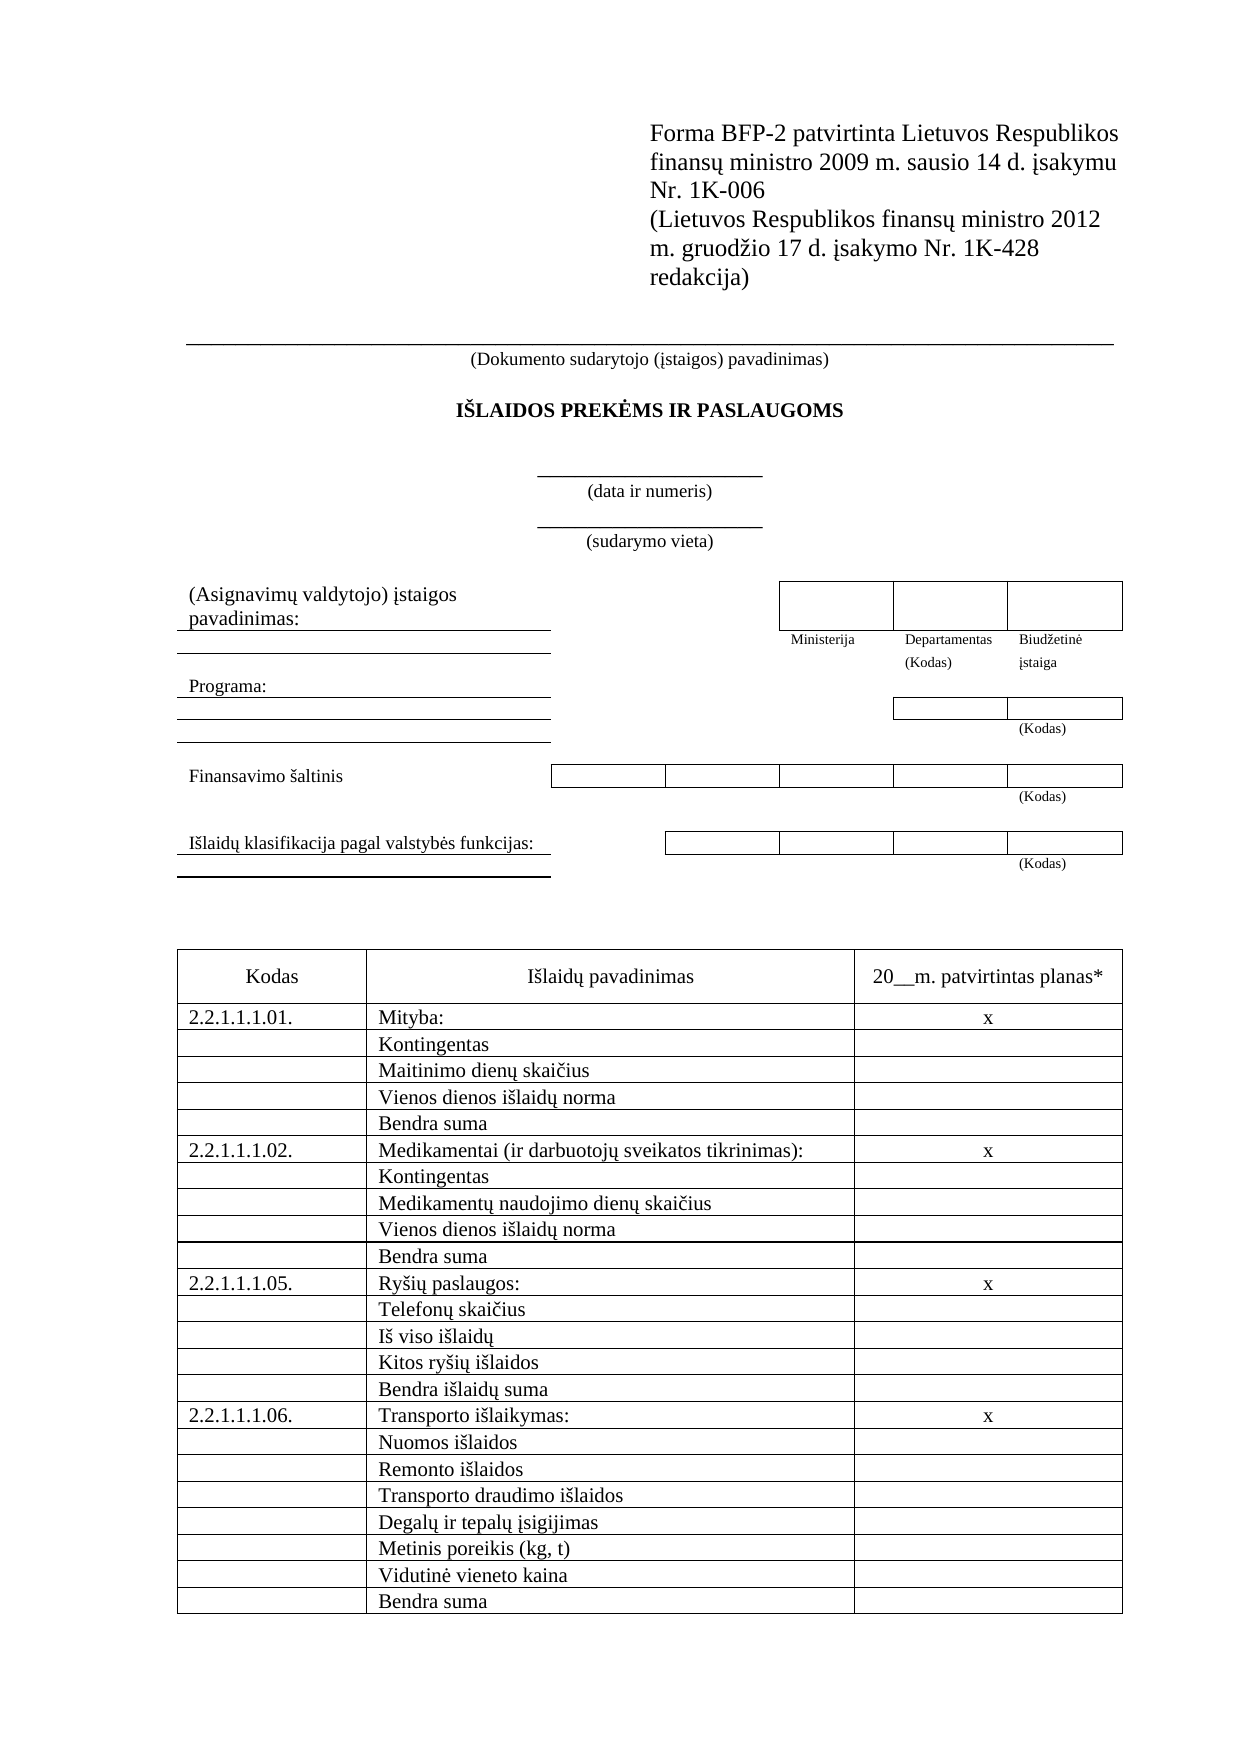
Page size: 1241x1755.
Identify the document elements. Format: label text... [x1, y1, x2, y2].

table_cell [779, 697, 893, 719]
table_cell [1008, 698, 1122, 719]
table_cell įstaiga [1008, 653, 1122, 675]
table_cell [178, 1216, 366, 1241]
table_cell [665, 719, 779, 742]
table_cell [855, 1455, 1122, 1481]
table_cell Vienos dienos išlaidų norma [367, 1216, 854, 1241]
table_cell [665, 653, 779, 675]
table_cell [177, 878, 551, 899]
table_cell [894, 765, 1007, 787]
table_cell [177, 631, 551, 652]
table_cell [178, 1243, 366, 1268]
table_cell [178, 1508, 366, 1534]
table_cell [855, 1110, 1122, 1135]
table_cell [178, 1322, 366, 1348]
table_cell [551, 810, 665, 831]
table_cell [1008, 742, 1122, 764]
table_cell (Kodas) [1008, 720, 1122, 742]
table_cell (Kodas) [1008, 788, 1122, 809]
table_cell Programa: [177, 675, 551, 697]
table_cell [665, 876, 779, 899]
table_cell [855, 1349, 1122, 1374]
table_cell [855, 1083, 1122, 1109]
table_cell [665, 855, 779, 876]
table_cell x [855, 1402, 1122, 1427]
table_cell 2.2.1.1.1.05. [178, 1269, 366, 1294]
table_cell [551, 719, 665, 742]
table_cell (Kodas) [1008, 855, 1122, 876]
table_cell 2.2.1.1.1.02. [178, 1136, 366, 1162]
table_cell Remonto išlaidos [367, 1455, 854, 1481]
table_cell [178, 1349, 366, 1374]
table_cell Bendra suma [367, 1243, 854, 1268]
table_cell Telefonų skaičius [367, 1296, 854, 1321]
table_cell [551, 697, 665, 719]
table_cell (Kodas) [894, 653, 1008, 675]
table_cell 2.2.1.1.1.01. [178, 1004, 366, 1029]
text __________________ [177, 502, 1122, 530]
table_cell Vidutinė vieneto kaina [367, 1561, 854, 1587]
table_cell [894, 876, 1008, 899]
table_cell [178, 1030, 366, 1056]
table_cell [177, 654, 551, 675]
table_cell [552, 765, 665, 787]
table_cell [178, 1189, 366, 1215]
table_cell Maitinimo dienų skaičius [367, 1057, 854, 1082]
table_cell [551, 899, 665, 921]
table_cell [779, 899, 893, 921]
table_cell [177, 743, 551, 764]
table_cell [779, 742, 893, 764]
table_cell [178, 1588, 366, 1613]
table_cell [551, 854, 665, 876]
table_cell [894, 832, 1007, 854]
table_cell [780, 832, 893, 854]
table_cell [1008, 675, 1122, 697]
table_cell [551, 653, 665, 675]
table_cell 2.2.1.1.1.06. [178, 1402, 366, 1427]
table_cell Degalų ir tepalų įsigijimas [367, 1508, 854, 1534]
table_cell [666, 832, 779, 854]
table_cell Nuomos išlaidos [367, 1429, 854, 1454]
table_cell [894, 855, 1008, 876]
text _ [177, 319, 1122, 348]
table_cell [855, 1588, 1122, 1613]
table_cell [855, 1322, 1122, 1348]
table_cell [779, 653, 893, 675]
table_cell [1008, 765, 1122, 787]
table_header [894, 582, 1007, 630]
table_cell [894, 899, 1008, 921]
table_cell [855, 1030, 1122, 1056]
table_cell [665, 630, 779, 652]
table_cell [178, 1535, 366, 1560]
table_cell [177, 787, 551, 809]
table_cell [780, 765, 893, 787]
table_cell [855, 1375, 1122, 1401]
table_cell Iš viso išlaidų [367, 1322, 854, 1348]
table_cell [779, 719, 893, 742]
table_cell [178, 1163, 366, 1188]
table_cell [178, 1455, 366, 1481]
table_cell [894, 788, 1008, 809]
table_cell [178, 1375, 366, 1401]
table_cell [551, 788, 665, 809]
table_cell Departamentas [894, 631, 1008, 652]
table_cell x [855, 1269, 1122, 1294]
table_cell [855, 1561, 1122, 1587]
table_cell Išlaidų klasifikacija pagal valstybės funkcijas: [177, 831, 551, 854]
table_cell [855, 1482, 1122, 1507]
table_cell [855, 1296, 1122, 1321]
table_header Išlaidų pavadinimas [367, 950, 854, 1002]
table_cell [855, 1243, 1122, 1268]
table_cell [178, 1429, 366, 1454]
table_cell x [855, 1136, 1122, 1162]
table_cell [779, 855, 893, 876]
table_cell [855, 1163, 1122, 1188]
table_cell [177, 899, 551, 921]
table_cell x [855, 1004, 1122, 1029]
table_cell [178, 1057, 366, 1082]
table_cell [665, 697, 779, 719]
table_cell [855, 1429, 1122, 1454]
table_cell [177, 720, 551, 742]
text (data ir numeris) [177, 480, 1122, 502]
table_cell Transporto draudimo išlaidos [367, 1482, 854, 1507]
table_cell [665, 675, 779, 697]
table_cell [666, 765, 779, 787]
table_header [1008, 582, 1122, 630]
text IŠLAIDOS PREKĖMS IR PASLAUGOMS [177, 398, 1122, 422]
table_cell [855, 1535, 1122, 1560]
table_cell [779, 788, 893, 809]
table_cell Ryšių paslaugos: [367, 1269, 854, 1294]
text redakcija) [649, 262, 1122, 291]
table_cell Transporto išlaikymas: [367, 1402, 854, 1427]
table_cell Metinis poreikis (kg, t) [367, 1535, 854, 1560]
table_cell [779, 810, 893, 831]
table_cell [551, 675, 665, 697]
table_cell [855, 1189, 1122, 1215]
table_cell [779, 675, 893, 697]
table_cell [894, 742, 1008, 764]
table_cell [855, 1057, 1122, 1082]
table_cell [178, 1083, 366, 1109]
table_cell [551, 630, 665, 652]
table_cell Bendra suma [367, 1110, 854, 1135]
table_cell [665, 810, 779, 831]
text (sudarymo vieta) [177, 530, 1122, 552]
table_cell [551, 742, 665, 764]
table_header [551, 581, 665, 630]
table_cell Kontingentas [367, 1163, 854, 1188]
table_cell [1008, 832, 1122, 854]
table_cell Mityba: [367, 1004, 854, 1029]
table_cell [1008, 876, 1122, 899]
table_cell Bendra suma [367, 1588, 854, 1613]
table_cell [894, 720, 1008, 742]
table_cell [855, 1508, 1122, 1534]
table_header [780, 582, 893, 630]
table_cell [177, 698, 551, 719]
table_cell [665, 742, 779, 764]
table_cell Vienos dienos išlaidų norma [367, 1083, 854, 1109]
table_cell Ministerija [779, 631, 893, 652]
table_cell Biudžetinė [1008, 631, 1122, 652]
table_cell [665, 899, 779, 921]
text Forma BFP-2 patvirtinta Lietuvos Respublikos finansų ministro 2009 m. sausio 14 d. įsakymu Nr. 1K-006 [649, 118, 1122, 204]
table_cell [178, 1296, 366, 1321]
table_cell [177, 810, 551, 831]
table_cell [779, 876, 893, 899]
table_cell [1008, 899, 1122, 921]
table_cell [551, 876, 665, 899]
table_cell [855, 1216, 1122, 1241]
table_cell Medikamentai (ir darbuotojų sveikatos tikrinimas): [367, 1136, 854, 1162]
table_header (Asignavimų valdytojo) įstaigos pavadinimas: [177, 581, 551, 630]
table_cell Kontingentas [367, 1030, 854, 1056]
table_cell [551, 831, 665, 854]
table_cell [178, 1561, 366, 1587]
table_cell [1008, 810, 1122, 831]
text (Lietuvos Respublikos finansų ministro 2012 m. gruodžio 17 d. įsakymo Nr. 1K-428 [649, 204, 1122, 262]
table_cell [894, 810, 1008, 831]
table_header [665, 581, 779, 630]
table_cell [177, 855, 551, 876]
table_header 20__m. patvirtintas planas* [855, 950, 1122, 1002]
text __________________ [177, 451, 1122, 480]
table_cell [894, 675, 1008, 697]
table_cell Bendra išlaidų suma [367, 1375, 854, 1401]
table_header Kodas [178, 950, 366, 1002]
table_cell Medikamentų naudojimo dienų skaičius [367, 1189, 854, 1215]
table_cell [894, 698, 1007, 719]
table_cell [665, 788, 779, 809]
table_cell Finansavimo šaltinis [177, 764, 551, 787]
table_cell Kitos ryšių išlaidos [367, 1349, 854, 1374]
table_cell [178, 1482, 366, 1507]
table_cell [178, 1110, 366, 1135]
text (Dokumento sudarytojo (įstaigos) pavadinimas) [177, 348, 1122, 370]
